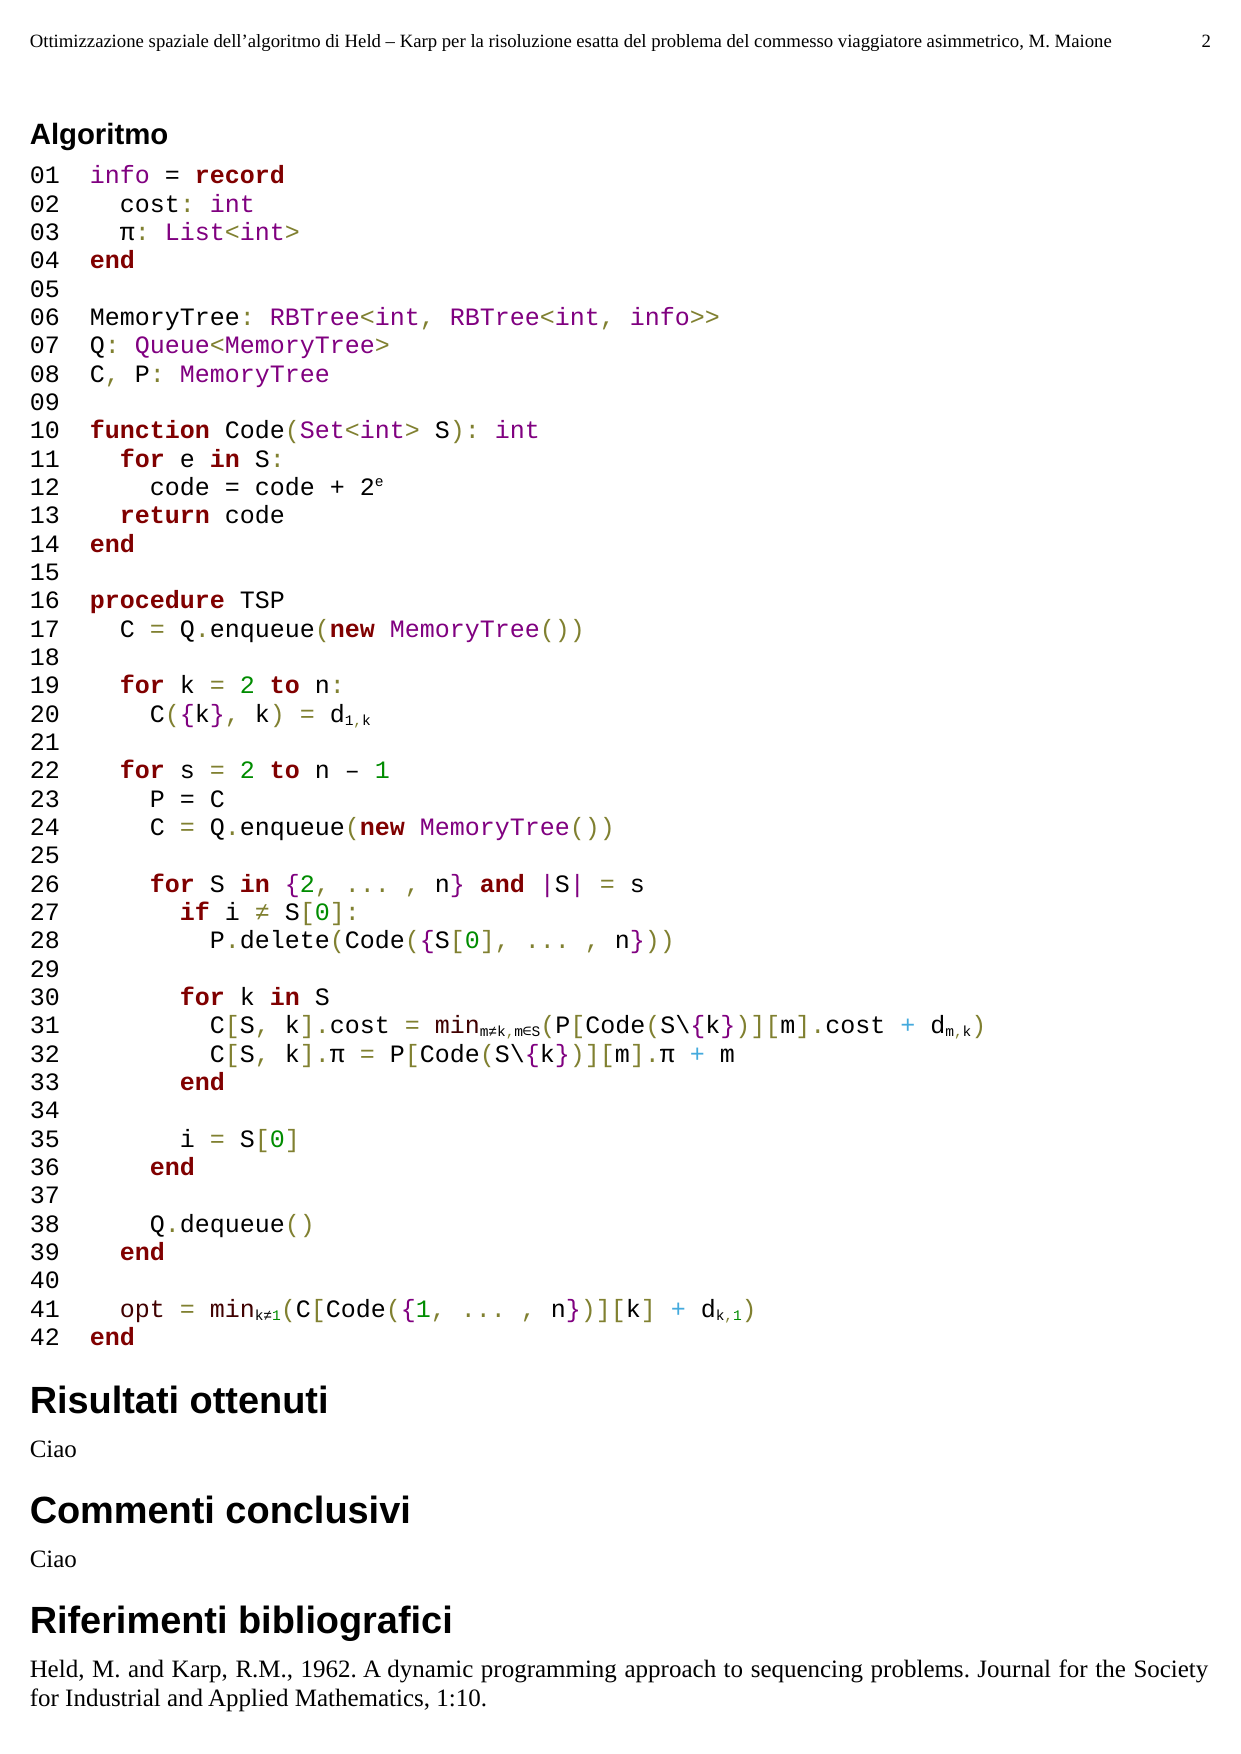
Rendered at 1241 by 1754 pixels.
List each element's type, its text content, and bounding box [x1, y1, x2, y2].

text 05 [29, 276, 1211, 304]
text 30 for k in S [29, 984, 1211, 1013]
text 11 for e in S: [29, 446, 1211, 474]
text 14 end [29, 531, 1211, 559]
text 27 if i ≠ S[0]: [29, 899, 1211, 928]
text Ciao [29, 1544, 1211, 1573]
text 19 for k = 2 to n: [29, 673, 1211, 701]
text 20 C({k}, k) = d1,k [29, 701, 1211, 729]
text 18 [29, 644, 1211, 673]
text 35 i = S[0] [29, 1126, 1211, 1154]
text 31 C[S, k].cost = minm≠k,m∈S(P[Code(S\{k})][m].cost + dm,k) [29, 1013, 1211, 1041]
text 38 Q.dequeue() [29, 1211, 1211, 1239]
text 39 end [29, 1239, 1211, 1268]
text 34 [29, 1098, 1211, 1126]
text 22 for s = 2 to n – 1 [29, 758, 1211, 786]
text 25 [29, 843, 1211, 871]
text 36 end [29, 1154, 1211, 1183]
text 04 end [29, 248, 1211, 276]
text 01 info = record [29, 163, 1211, 191]
text 08 C, P: MemoryTree [29, 361, 1211, 389]
text 09 [29, 389, 1211, 418]
text 32 C[S, k].π = P[Code(S\{k})][m].π + m [29, 1041, 1211, 1069]
text 15 [29, 559, 1211, 588]
subtitle Risultati ottenuti [29, 1378, 1211, 1422]
text 03 π: List<int> [29, 219, 1211, 248]
text 13 return code [29, 503, 1211, 531]
text 40 [29, 1268, 1211, 1296]
text 28 P.delete(Code({S[0], ... , n})) [29, 928, 1211, 956]
text 21 [29, 729, 1211, 758]
text 41 opt = mink≠1(C[Code({1, ... , n})][k] + dk,1) [29, 1296, 1211, 1324]
text 37 [29, 1183, 1211, 1211]
text 07 Q: Queue<MemoryTree> [29, 333, 1211, 361]
text 16 procedure TSP [29, 588, 1211, 616]
text 29 [29, 956, 1211, 984]
subtitle Riferimenti bibliografici [29, 1598, 1211, 1641]
subtitle Algoritmo [29, 117, 1211, 150]
text 23 P = C [29, 786, 1211, 814]
text 12 code = code + 2e [29, 474, 1211, 503]
text Ciao [29, 1434, 1211, 1463]
text 06 MemoryTree: RBTree<int, RBTree<int, info>> [29, 304, 1211, 333]
text 17 C = Q.enqueue(new MemoryTree()) [29, 616, 1211, 644]
text 33 end [29, 1069, 1211, 1098]
text 02 cost: int [29, 191, 1211, 219]
text 26 for S in {2, ... , n} and |S| = s [29, 871, 1211, 899]
text 42 end [29, 1324, 1211, 1353]
text 10 function Code(Set<int> S): int [29, 418, 1211, 446]
text Held, M. and Karp, R.M., 1962. A dynamic programming approach to sequencing problems. Journal for the Society for Industrial and Applied Mathematics, 1:10. [29, 1654, 1211, 1711]
subtitle Commenti conclusivi [29, 1488, 1211, 1531]
text 24 C = Q.enqueue(new MemoryTree()) [29, 814, 1211, 843]
